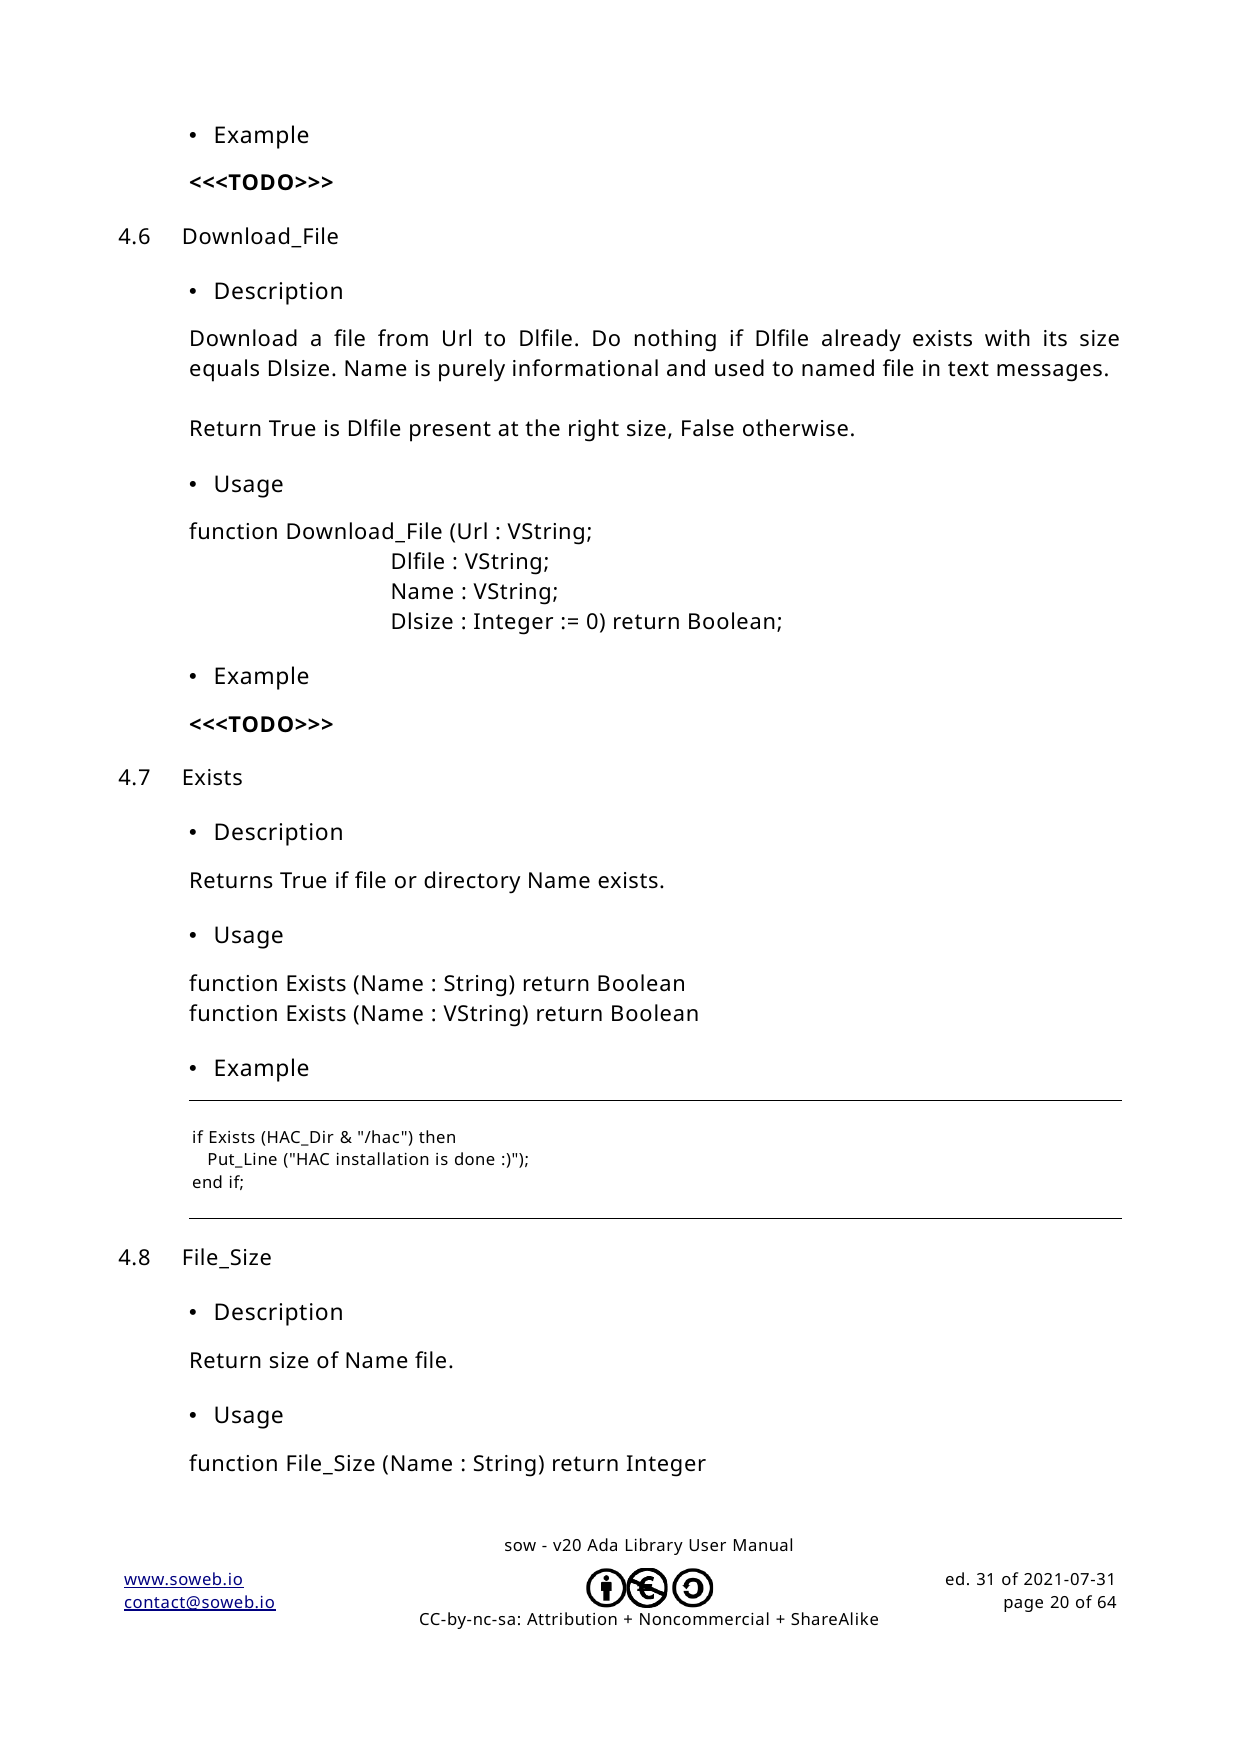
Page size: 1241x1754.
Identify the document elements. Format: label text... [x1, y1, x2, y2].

text <<<TODO>>> [189, 708, 1122, 738]
text Dlsize : Integer := 0) return Boolean; [189, 606, 1122, 636]
subtitle Description [189, 274, 1122, 306]
text Return size of Name file. [189, 1345, 1122, 1375]
text Name : VString; [189, 576, 1122, 606]
subtitle Example [189, 118, 1122, 149]
text Download a file from Url to Dlfile. Do nothing if Dlfile already exists with its size equals Dlsize. Name is purely informational and used to named file in text messages. [189, 323, 1122, 383]
subtitle File_Size [118, 1242, 1122, 1272]
text function File_Size (Name : String) return Integer [189, 1447, 1122, 1477]
list Put_Line ("HAC installation is done :)"); [189, 1145, 1122, 1167]
subtitle Description [189, 1296, 1122, 1327]
list end if; [189, 1167, 1122, 1218]
text Return True is Dlfile present at the right size, False otherwise. [189, 413, 1122, 443]
subtitle Download_File [118, 221, 1122, 251]
subtitle Example [189, 659, 1122, 691]
text function Exists (Name : String) return Boolean [189, 967, 1122, 997]
text <<<TODO>>> [189, 167, 1122, 197]
subtitle Description [189, 816, 1122, 847]
subtitle Usage [189, 1398, 1122, 1430]
subtitle Usage [189, 467, 1122, 498]
text function Exists (Name : VString) return Boolean [189, 997, 1122, 1027]
text Dlfile : VString; [189, 546, 1122, 576]
subtitle Exists [118, 762, 1122, 792]
subtitle Usage [189, 918, 1122, 950]
subtitle Example [189, 1051, 1122, 1082]
list if Exists (HAC_Dir & "/hac") then [189, 1101, 1122, 1145]
picture [672, 1568, 714, 1608]
text function Download_File (Url : VString; [189, 516, 1122, 546]
text Returns True if file or directory Name exists. [189, 865, 1122, 895]
picture [585, 1568, 668, 1608]
